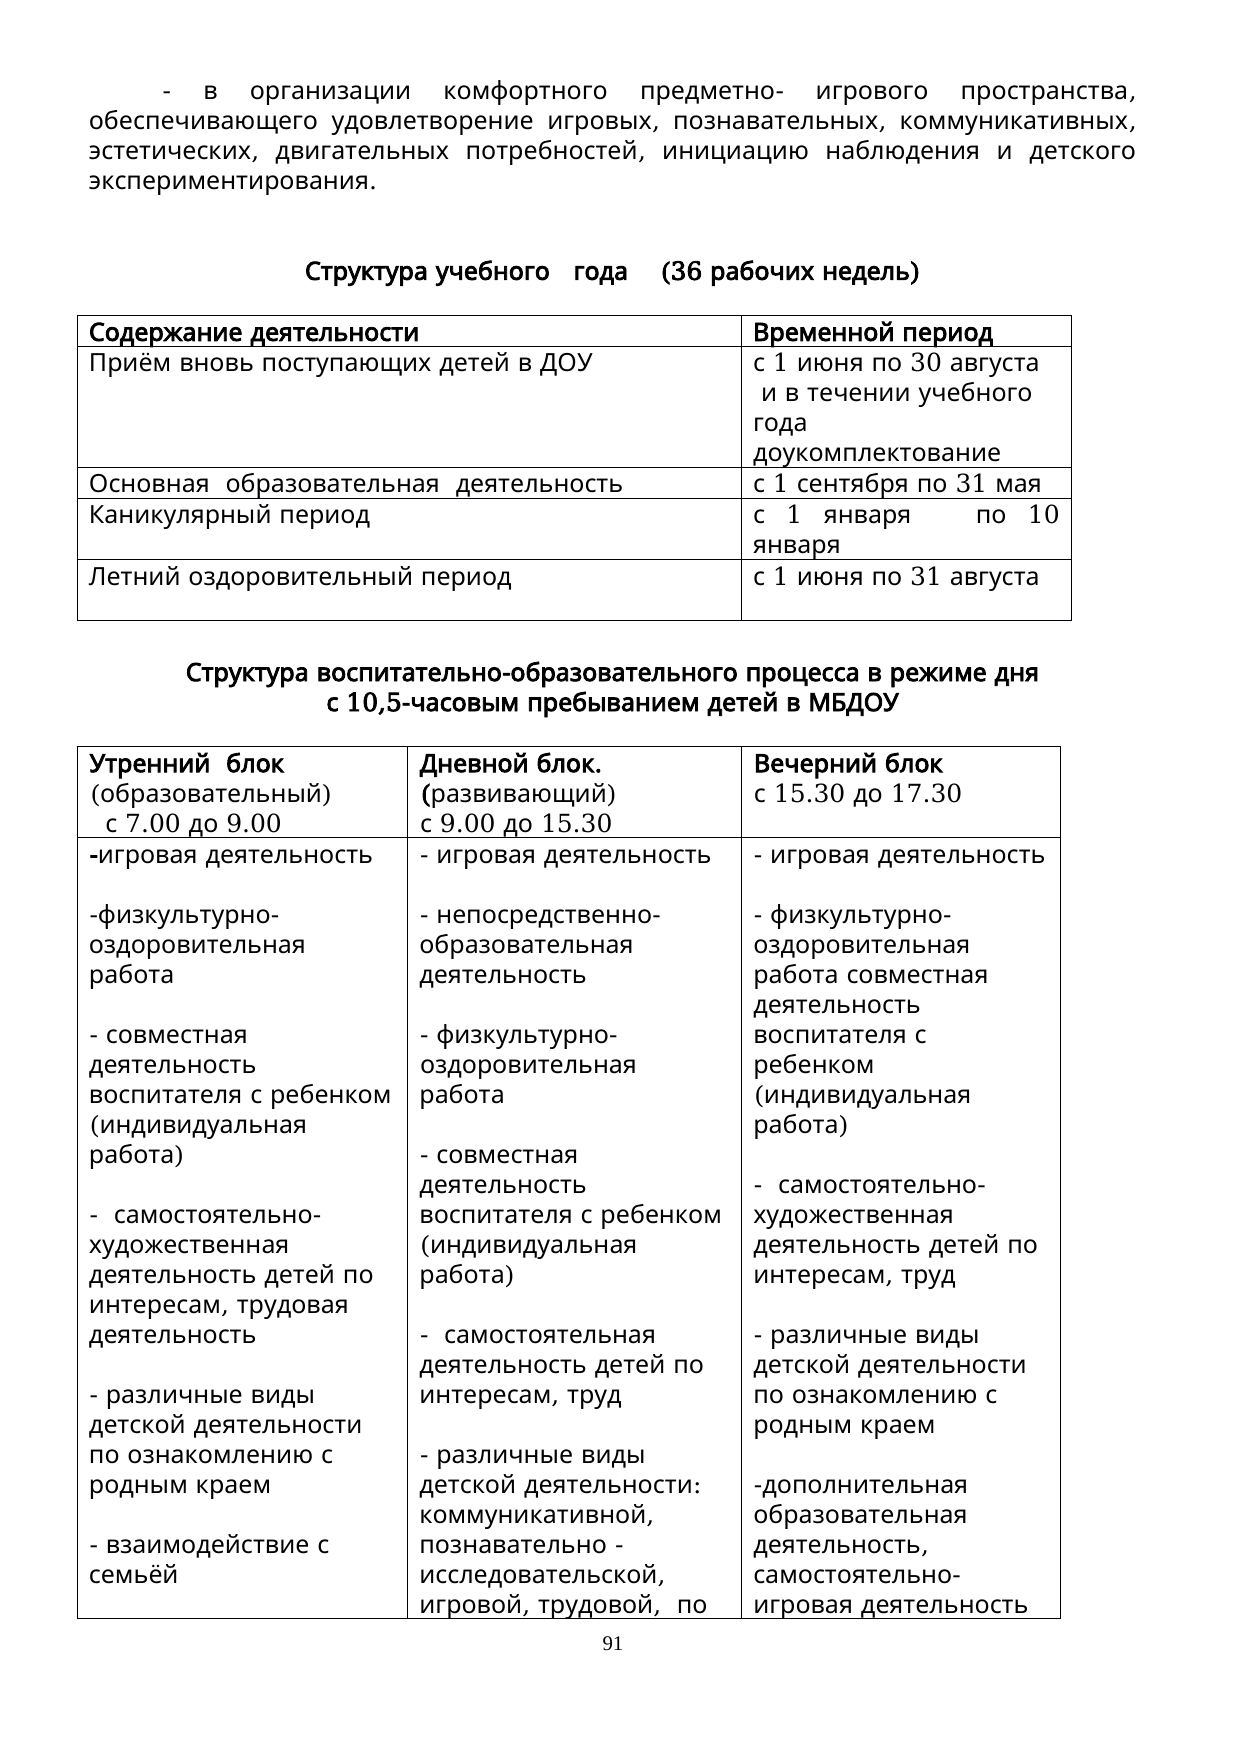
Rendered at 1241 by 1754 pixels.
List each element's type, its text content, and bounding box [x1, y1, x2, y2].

text Структура воспитательно-образовательного процесса в режиме дня [89, 656, 1137, 686]
table_header Вечерний блок с 15.30 до 17.30 [742, 747, 1060, 837]
table_cell Каникулярный период [78, 499, 741, 559]
text Структура учебного года (36 рабочих недель) [89, 255, 1137, 285]
table_cell Летний оздоровительный период [78, 560, 741, 620]
table_cell -игровая деятельность -физкультурно-оздоровительная работа - совместная деятельность воспитателя с ребенком (индивидуальная работа) - самостоятельно-художественная деятельность детей по интересам, трудовая деятельность - различные виды детской деятельности по ознакомлению с родным краем - взаимодействие с семьёй [78, 838, 407, 1618]
text с 10,5-часовым пребыванием детей в МБДОУ [89, 686, 1137, 716]
table_cell с 1 января по 10 января [742, 499, 1071, 559]
table_cell с 1 июня по 30 августа и в течении учебного года доукомплектование [742, 347, 1071, 467]
table_header Содержание деятельности [78, 316, 741, 346]
table_header Временной период [742, 316, 1071, 346]
table_cell с 1 июня по 31 августа [742, 560, 1071, 620]
table_cell Приём вновь поступающих детей в ДОУ [78, 347, 741, 467]
table_header Дневной блок. (развивающий) с 9.00 до 15.30 [408, 747, 741, 837]
table_cell с 1 сентября по 31 мая [742, 468, 1071, 498]
table_cell Основная образовательная деятельность [78, 468, 741, 498]
text - в организации комфортного предметно- игрового пространства, обеспечивающего удовлетворение игровых, познавательных, коммуникативных, эстетических, двигательных потребностей, инициацию наблюдения и детского экспериментирования. [89, 75, 1137, 195]
table_cell - игровая деятельность - физкультурно-оздоровительная работа совместная деятельность воспитателя с ребенком (индивидуальная работа) - самостоятельно- художественная деятельность детей по интересам, труд - различные виды детской деятельности по ознакомлению с родным краем -дополнительная образовательная деятельность, самостоятельно- игровая деятельность [742, 838, 1060, 1618]
table_cell - игровая деятельность - непосредственно-образовательная деятельность - физкультурно- оздоровительная работа - совместная деятельность воспитателя с ребенком (индивидуальная работа) - самостоятельная деятельность детей по интересам, труд - различные виды детской деятельности: коммуникативной, познавательно - исследовательской, игровой, трудовой, по [408, 838, 741, 1618]
table_header Утренний блок (образовательный) с 7.00 до 9.00 [78, 747, 407, 837]
